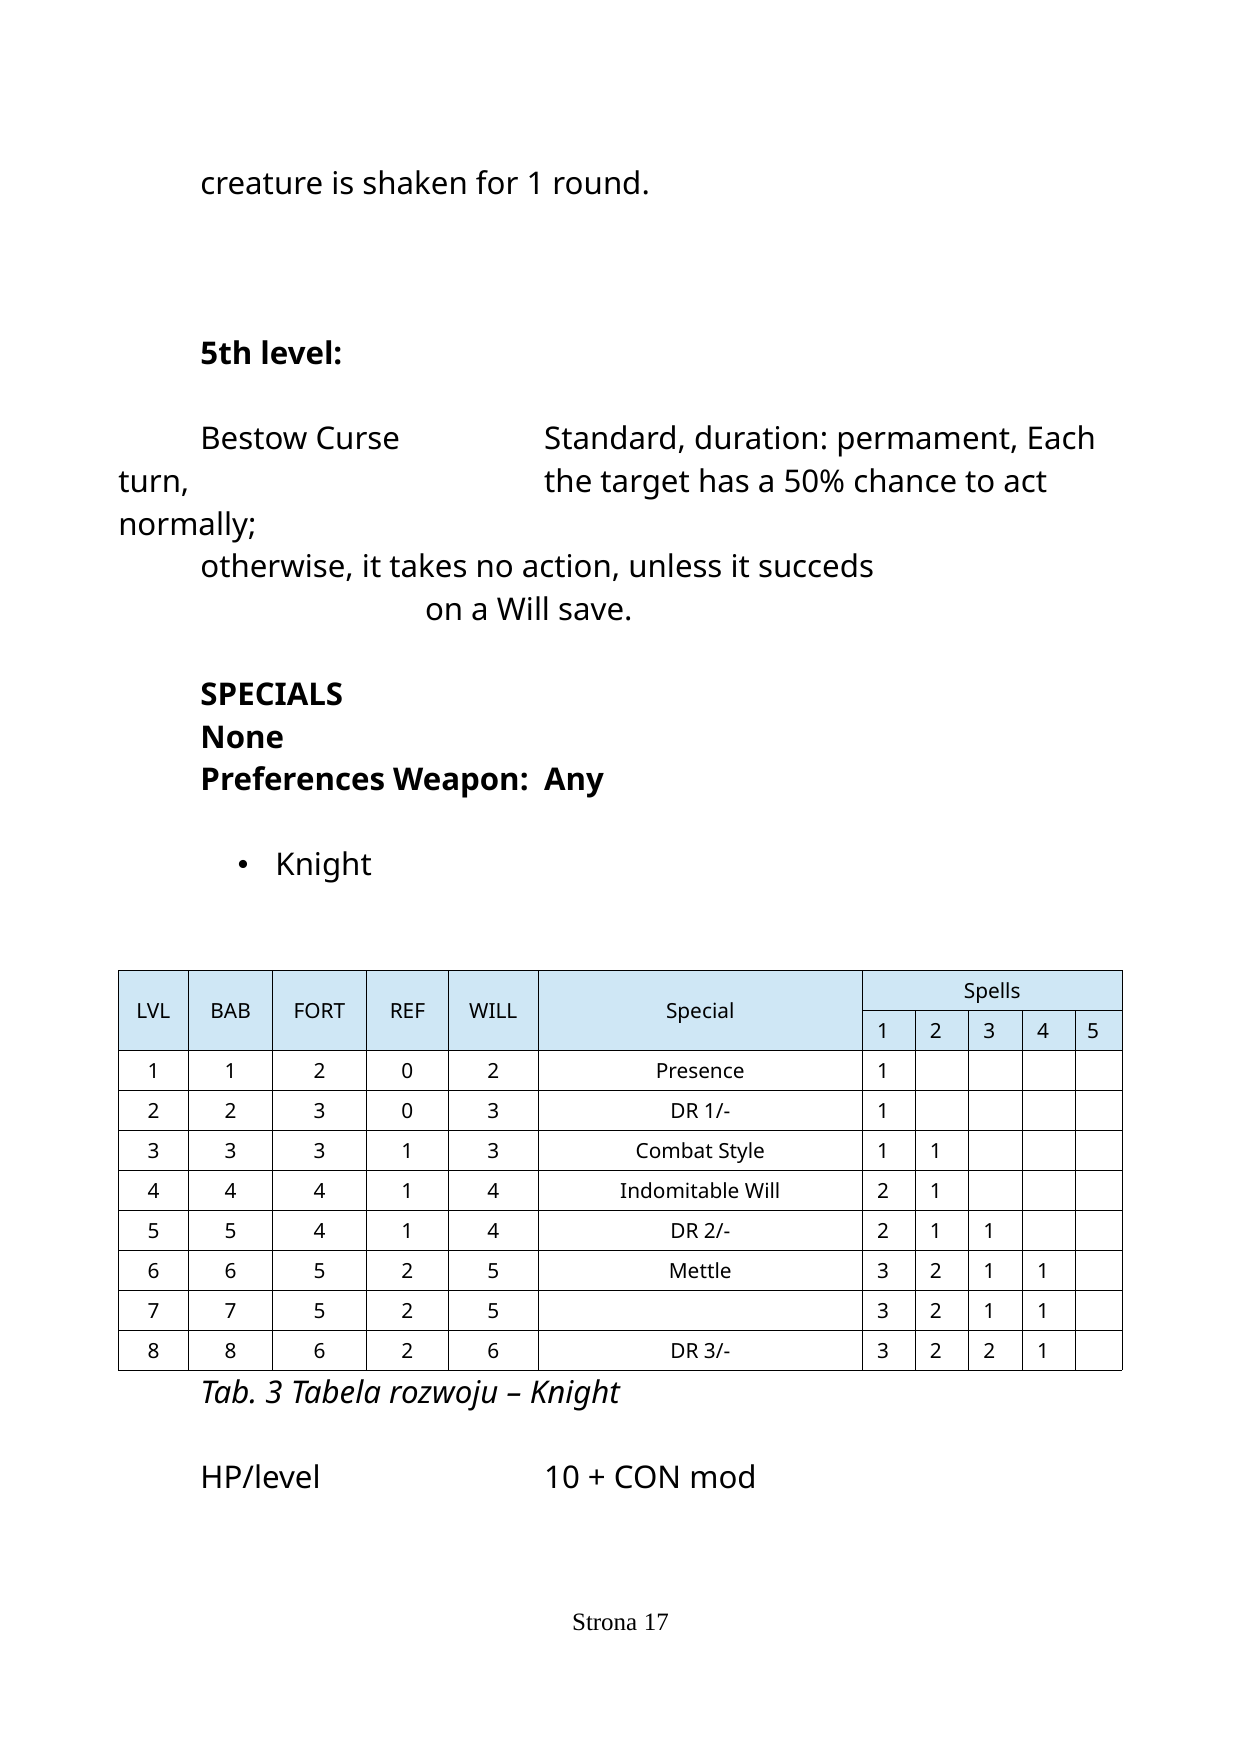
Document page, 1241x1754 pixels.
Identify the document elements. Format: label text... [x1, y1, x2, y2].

table_cell 1 [1023, 1331, 1075, 1370]
table_cell Indomitable Will [539, 1171, 862, 1210]
table_cell [1076, 1251, 1122, 1290]
table_cell 2 [119, 1091, 188, 1130]
table_header BAB [189, 971, 272, 1050]
table_header Spells [863, 971, 1122, 1010]
table_cell 2 [367, 1251, 448, 1290]
text SPECIALS None [118, 672, 1122, 757]
table_cell 2 [916, 1011, 968, 1050]
table_cell [1023, 1051, 1075, 1090]
table_cell 3 [119, 1131, 188, 1170]
table_cell [969, 1171, 1022, 1210]
table_cell 8 [189, 1331, 272, 1370]
table_cell Mettle [539, 1251, 862, 1290]
table_cell 4 [189, 1171, 272, 1210]
table_cell DR 3/- [539, 1331, 862, 1370]
table_cell 1 [367, 1211, 448, 1250]
text Preferences Weapon: Any [118, 757, 1122, 800]
table_cell [969, 1091, 1022, 1130]
table_cell 5 [119, 1211, 188, 1250]
table_cell 2 [916, 1331, 968, 1370]
table_cell 3 [273, 1131, 366, 1170]
table_cell DR 2/- [539, 1211, 862, 1250]
table_cell 5 [1076, 1011, 1122, 1050]
table_cell 1 [863, 1091, 915, 1130]
table_cell 3 [449, 1131, 538, 1170]
table_header LVL [119, 971, 188, 1050]
table_cell [1076, 1211, 1122, 1250]
table_cell 1 [1023, 1251, 1075, 1290]
table_cell 2 [863, 1211, 915, 1250]
table_cell 4 [119, 1171, 188, 1210]
table_cell 1 [119, 1051, 188, 1090]
table_cell [539, 1291, 862, 1330]
table_cell 1 [916, 1131, 968, 1170]
table_cell 2 [449, 1051, 538, 1090]
text 5th level: [118, 331, 1122, 374]
table_cell 0 [367, 1051, 448, 1090]
text HP/level 10 + CON mod [118, 1456, 1122, 1498]
table_cell [1023, 1171, 1075, 1210]
table_cell 3 [863, 1291, 915, 1330]
table_cell 3 [189, 1131, 272, 1170]
table_cell 4 [449, 1211, 538, 1250]
table_cell 7 [119, 1291, 188, 1330]
table_cell 2 [916, 1251, 968, 1290]
table_cell [1076, 1171, 1122, 1210]
table_cell 6 [449, 1331, 538, 1370]
table_cell 5 [449, 1291, 538, 1330]
table_cell 1 [969, 1211, 1022, 1250]
table_cell Combat Style [539, 1131, 862, 1170]
table_cell 1 [969, 1251, 1022, 1290]
table_cell 7 [189, 1291, 272, 1330]
table_cell 5 [189, 1211, 272, 1250]
table_cell 2 [863, 1171, 915, 1210]
table_cell 5 [449, 1251, 538, 1290]
table_cell 2 [916, 1291, 968, 1330]
table_cell Presence [539, 1051, 862, 1090]
list Knight [238, 842, 1122, 885]
table_cell 3 [969, 1011, 1022, 1050]
table_cell 5 [273, 1251, 366, 1290]
table_cell [1023, 1091, 1075, 1130]
table_cell [1023, 1211, 1075, 1250]
table_cell 6 [189, 1251, 272, 1290]
table_cell [1076, 1091, 1122, 1130]
table_cell 4 [273, 1171, 366, 1210]
table_cell 1 [863, 1011, 915, 1050]
table_header WILL [449, 971, 538, 1050]
table_cell 4 [449, 1171, 538, 1210]
text Bestow Curse Standard, duration: permament, Each turn, the target has a 50% chance to act normally; otherwise, it takes no action, unless it succeds on a Will save. [118, 416, 1122, 629]
table_cell 2 [189, 1091, 272, 1130]
table_cell 5 [273, 1291, 366, 1330]
table_cell [1076, 1051, 1122, 1090]
table_header FORT [273, 971, 366, 1050]
table_cell 3 [863, 1331, 915, 1370]
text creature is shaken for 1 round. [118, 118, 1122, 203]
table_cell [1023, 1131, 1075, 1170]
table_cell [969, 1131, 1022, 1170]
table_cell 1 [969, 1291, 1022, 1330]
table_cell 1 [863, 1131, 915, 1170]
table_cell 4 [273, 1211, 366, 1250]
table_cell [1076, 1291, 1122, 1330]
table_cell 6 [273, 1331, 366, 1370]
table_cell DR 1/- [539, 1091, 862, 1130]
table_cell 1 [367, 1171, 448, 1210]
table_cell 0 [367, 1091, 448, 1130]
table_cell 1 [1023, 1291, 1075, 1330]
table_cell [916, 1091, 968, 1130]
table_cell 2 [969, 1331, 1022, 1370]
table_cell 1 [189, 1051, 272, 1090]
table_cell 2 [367, 1291, 448, 1330]
table_cell 8 [119, 1331, 188, 1370]
table_cell [916, 1051, 968, 1090]
table_cell [1076, 1331, 1122, 1370]
table_cell 6 [119, 1251, 188, 1290]
table_cell 1 [367, 1131, 448, 1170]
table_cell [969, 1051, 1022, 1090]
table_cell 4 [1023, 1011, 1075, 1050]
table_cell 3 [449, 1091, 538, 1130]
table_cell 3 [273, 1091, 366, 1130]
table_header REF [367, 971, 448, 1050]
table_header Special [539, 971, 862, 1050]
table_cell 2 [367, 1331, 448, 1370]
table_cell 3 [863, 1251, 915, 1290]
table_cell 2 [273, 1051, 366, 1090]
table_cell [1076, 1131, 1122, 1170]
text Tab. 3 Tabela rozwoju – Knight [118, 1371, 1122, 1413]
table_cell 1 [916, 1171, 968, 1210]
table_cell 1 [863, 1051, 915, 1090]
table_cell 1 [916, 1211, 968, 1250]
